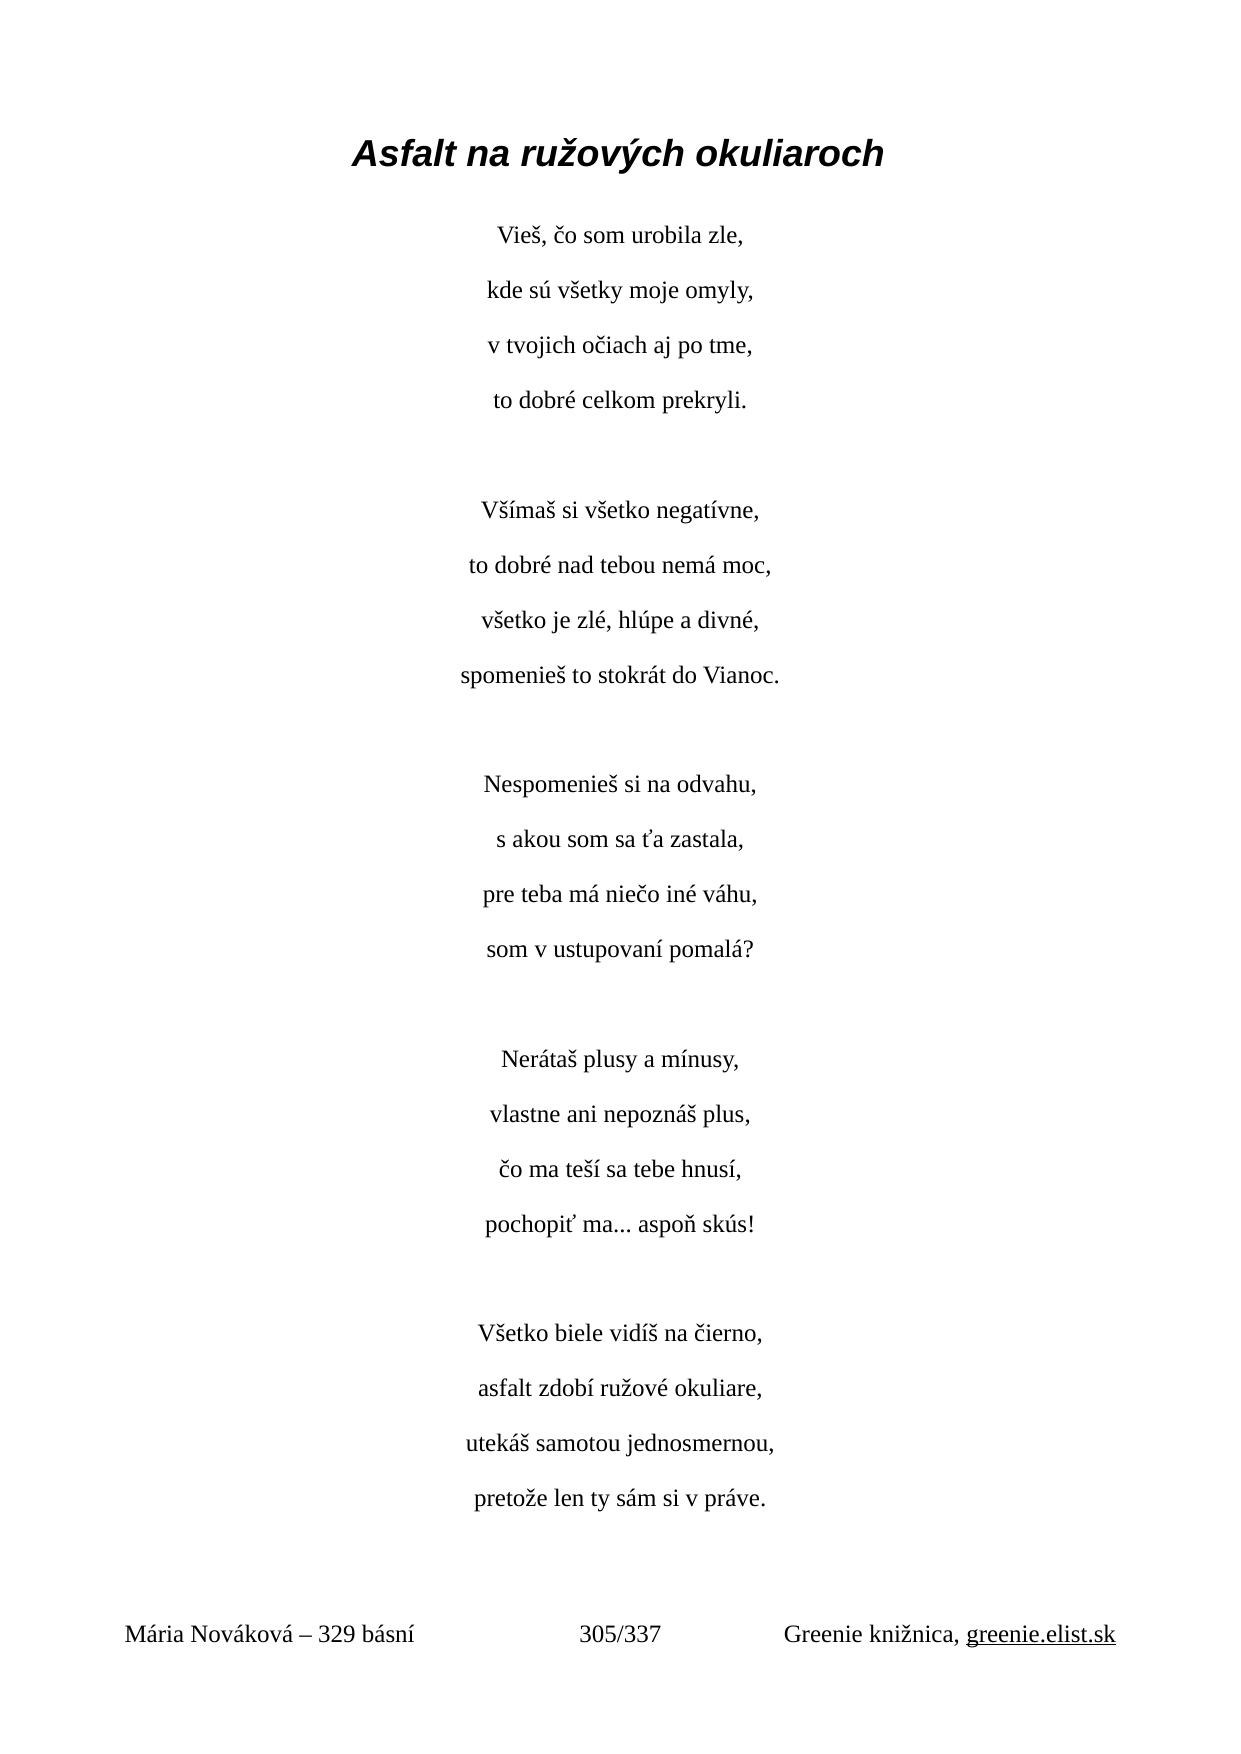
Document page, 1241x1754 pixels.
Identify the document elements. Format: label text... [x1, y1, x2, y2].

text som v ustupovaní pomalá? [106, 934, 1134, 963]
text Vieš, čo som urobila zle, [106, 221, 1134, 249]
text Všetko biele vidíš na čierno, [106, 1318, 1134, 1347]
text Nespomenieš si na odvahu, [106, 769, 1134, 798]
text vlastne ani nepoznáš plus, [106, 1099, 1134, 1128]
text to dobré nad tebou nemá moc, [106, 550, 1134, 579]
text utekáš samotou jednosmernou, [106, 1428, 1134, 1457]
subtitle Asfalt na ružových okuliaroch [106, 131, 1134, 174]
text Nerátaš plusy a mínusy, [106, 1044, 1134, 1073]
text v tvojich očiach aj po tme, [106, 330, 1134, 359]
text asfalt zdobí ružové okuliare, [106, 1373, 1134, 1402]
text to dobré celkom prekryli. [106, 385, 1134, 414]
text Všímaš si všetko negatívne, [106, 495, 1134, 524]
text pretože len ty sám si v práve. [106, 1483, 1134, 1512]
text kde sú všetky moje omyly, [106, 275, 1134, 304]
text spomenieš to stokrát do Vianoc. [106, 660, 1134, 688]
text všetko je zlé, hlúpe a divné, [106, 605, 1134, 633]
text čo ma teší sa tebe hnusí, [106, 1154, 1134, 1182]
text pochopiť ma... aspoň skús! [106, 1209, 1134, 1237]
text s akou som sa ťa zastala, [106, 824, 1134, 853]
text pre teba má niečo iné váhu, [106, 879, 1134, 908]
